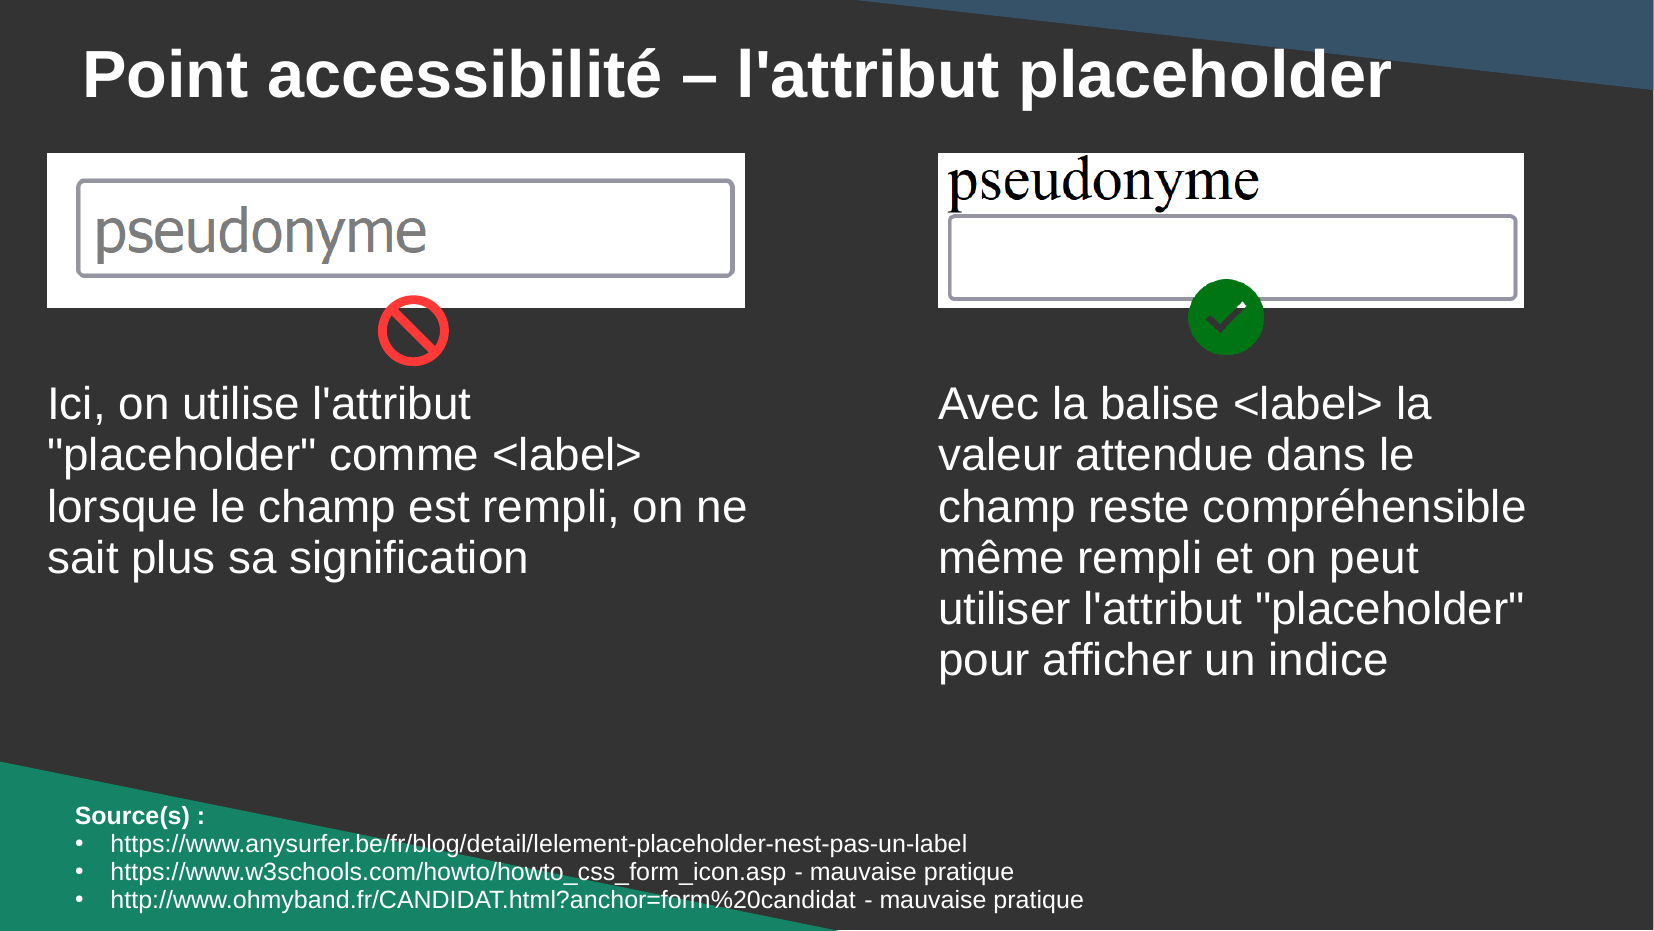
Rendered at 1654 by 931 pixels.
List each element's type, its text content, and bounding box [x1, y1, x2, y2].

text_box [855, 0, 1654, 91]
text_box Source(s) : https://www.anysurfer.be/fr/blog/detail/lelement-placeholder-nest-pas-un-label https://www.w3schools.com/howto/howto_css_form_icon.asp - mauvaise pratique http://www.ohmyband.fr/CANDIDAT.html?anchor=form%20candidat - mauvaise pratique [60, 794, 1546, 931]
title Point accessibilité – l'attribut placeholder [82, 37, 1571, 122]
title Avec la balise <label> la valeur attendue dans le champ reste compréhensible même rempli et on peut utiliser l'attribut "placeholder" pour afficher un indice [938, 378, 1536, 686]
picture [938, 153, 1524, 355]
text_box [377, 295, 449, 367]
picture [47, 153, 745, 308]
text_box [0, 761, 161, 931]
title Ici, on utilise l'attribut "placeholder" comme <label> lorsque le champ est rempli, on ne sait plus sa signification [47, 377, 751, 584]
